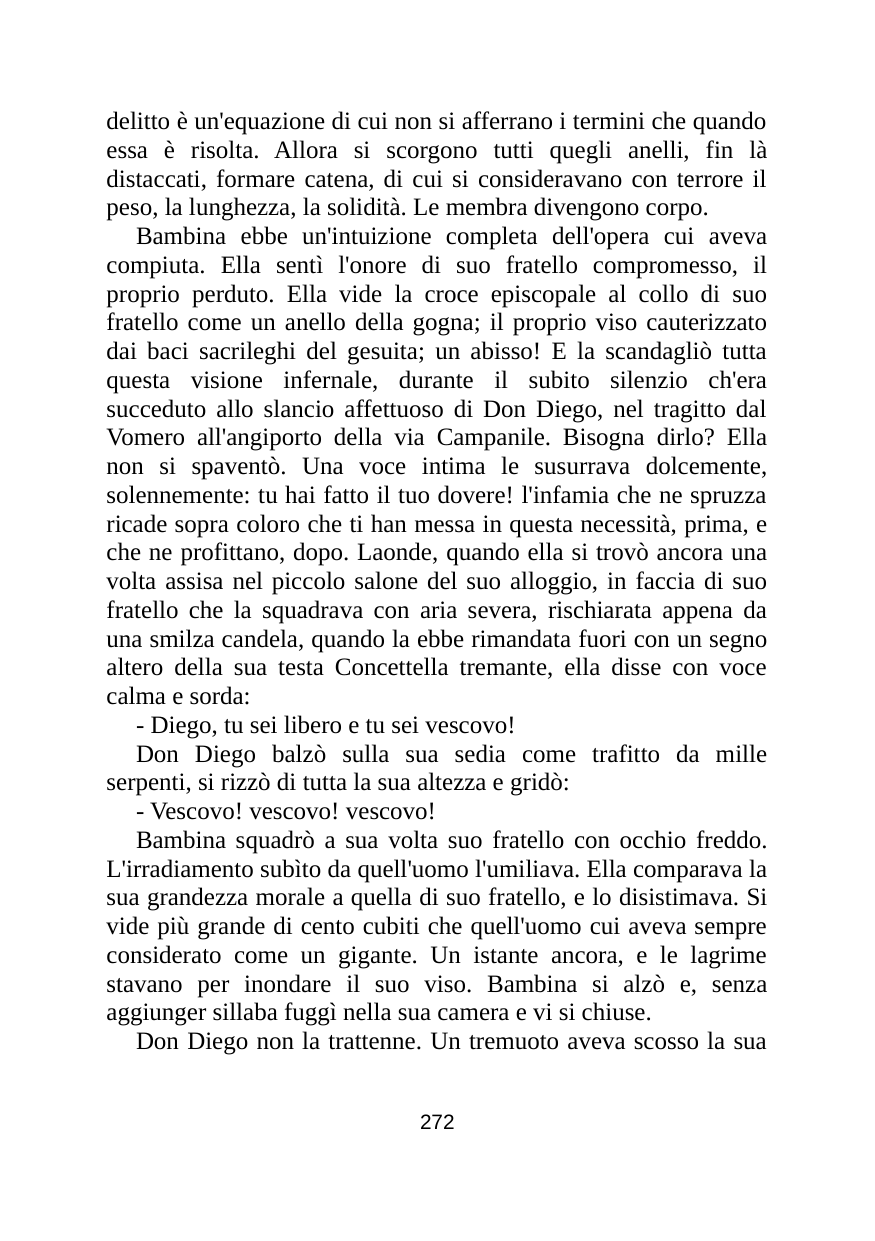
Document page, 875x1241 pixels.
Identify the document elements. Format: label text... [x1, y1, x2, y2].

text Bambina ebbe un'intuizione completa dell'opera cui aveva compiuta. Ella sentì l'onore di suo fratello compromesso, il proprio perduto. Ella vide la croce episcopale al collo di suo fratello come un anello della gogna; il proprio viso cauterizzato dai baci sacrileghi del gesuita; un abisso! E la scandagliò tutta questa visione infernale, durante il subito silenzio ch'era succeduto allo slancio affettuoso di Don Diego, nel tragitto dal Vomero all'angiporto della via Campanile. Bisogna dirlo? Ella non si spaventò. Una voce intima le susurrava dolcemente, solennemente: tu hai fatto il tuo dovere! l'infamia che ne spruzza ricade sopra coloro che ti han messa in questa necessità, prima, e che ne profittano, dopo. Laonde, quando ella si trovò ancora una volta assisa nel piccolo salone del suo alloggio, in faccia di suo fratello che la squadrava con aria severa, rischiarata appena da una smilza candela, quando la ebbe rimandata fuori con un segno altero della sua testa Concettella tremante, ella disse con voce calma e sorda: [106, 221, 768, 710]
text Bambina squadrò a sua volta suo fratello con occhio freddo. L'irradiamento subìto da quell'uomo l'umiliava. Ella comparava la sua grandezza morale a quella di suo fratello, e lo disistimava. Si vide più grande di cento cubiti che quell'uomo cui aveva sempre considerato come un gigante. Un istante ancora, e le lagrime stavano per inondare il suo viso. Bambina si alzò e, senza aggiunger sillaba fuggì nella sua camera e vi si chiuse. [106, 825, 768, 1026]
text - Vescovo! vescovo! vescovo! [106, 796, 768, 825]
text delitto è un'equazione di cui non si afferrano i termini che quando essa è risolta. Allora si scorgono tutti quegli anelli, fin là distaccati, formare catena, di cui si consideravano con terrore il peso, la lunghezza, la solidità. Le membra divengono corpo. [106, 106, 768, 221]
text Don Diego non la trattenne. Un tremuoto aveva scosso la sua [106, 1026, 768, 1055]
text - Diego, tu sei libero e tu sei vescovo! [106, 710, 768, 739]
text Don Diego balzò sulla sua sedia come trafitto da mille serpenti, si rizzò di tutta la sua altezza e gridò: [106, 739, 768, 796]
